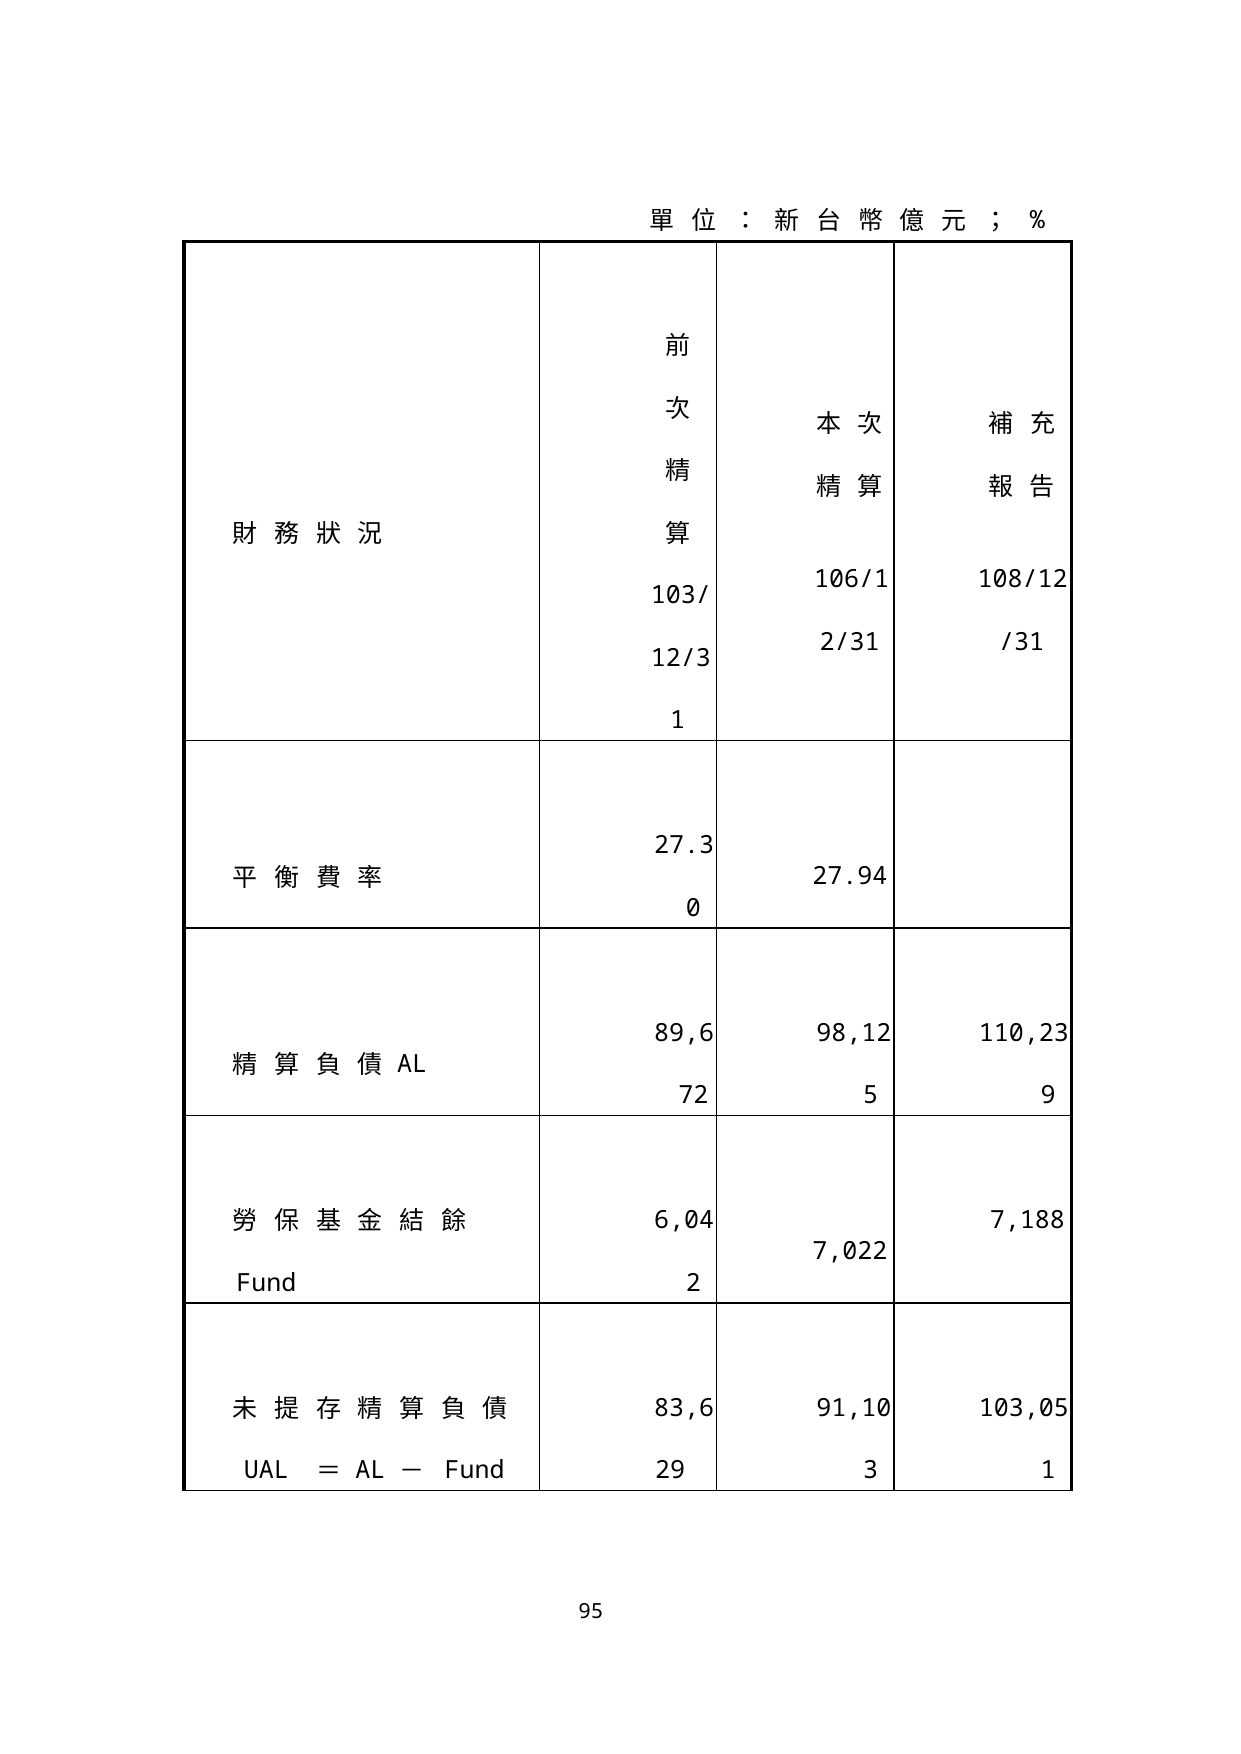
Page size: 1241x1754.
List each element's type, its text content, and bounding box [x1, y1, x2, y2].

table_cell 103,051 [895, 1304, 1070, 1490]
table_cell 27.94 [717, 741, 893, 927]
table_cell 110,239 [895, 929, 1070, 1115]
table_cell 91,103 [717, 1304, 893, 1490]
table_cell 勞保基金結餘 Fund [186, 1116, 539, 1302]
table_header 財務狀況 [186, 243, 539, 740]
table_cell 98,125 [717, 929, 893, 1115]
table_cell 7,022 [717, 1116, 893, 1302]
table_header 本次精算 106/12/31 [717, 243, 893, 740]
table_cell 6,042 [540, 1116, 716, 1302]
table_header 前次精算 103/12/31 [540, 243, 716, 740]
table_cell 未提存精算負債 UAL＝AL－Fund [186, 1304, 539, 1490]
table_cell 89,672 [540, 929, 716, 1115]
table_cell 7,188 [895, 1116, 1070, 1302]
table_cell 27.30 [540, 741, 716, 927]
table_cell 83,629 [540, 1304, 716, 1490]
table_cell 精算負債AL [186, 929, 539, 1115]
text 單位：新台幣億元；% [242, 177, 1058, 240]
table_cell [895, 741, 1070, 927]
table_cell 平衡費率 [186, 741, 539, 927]
table_header 補充報告 108/12/31 [895, 243, 1070, 740]
